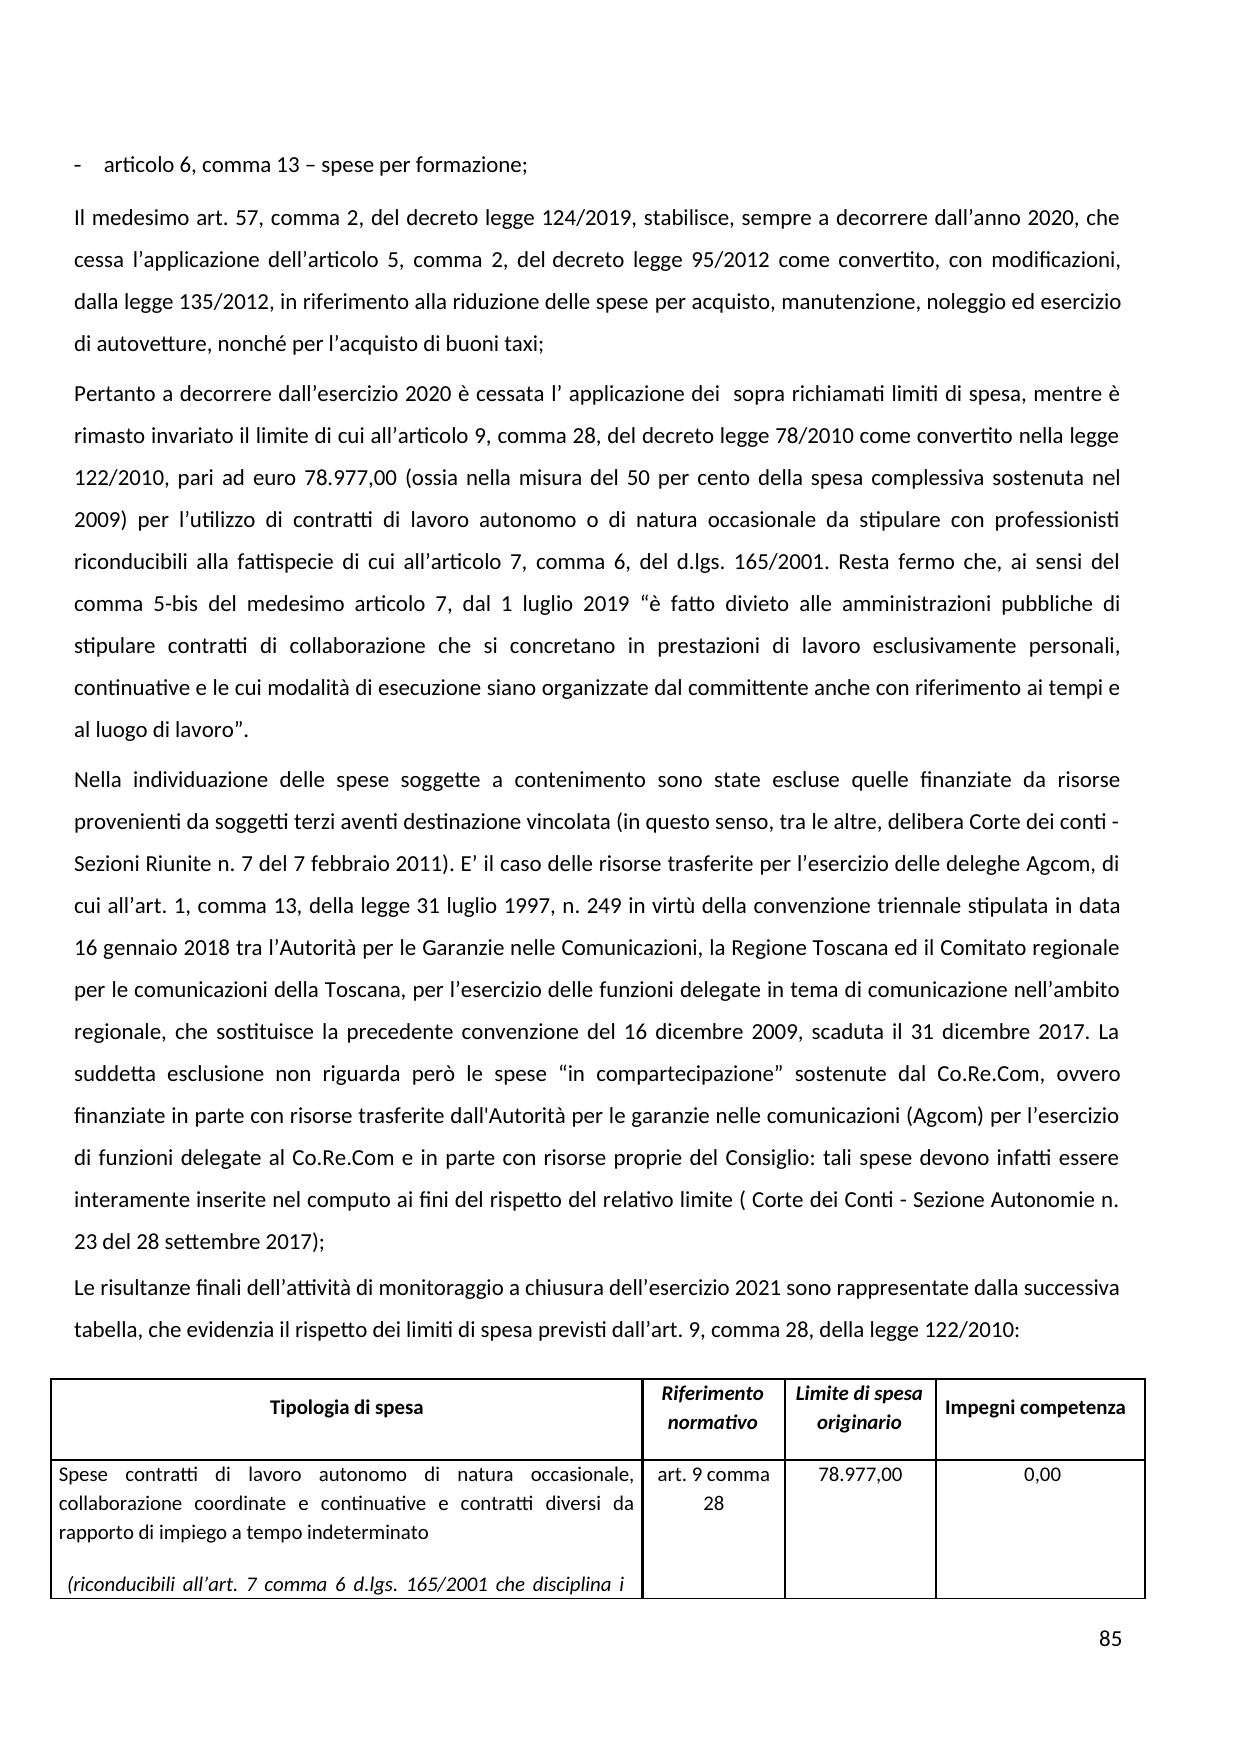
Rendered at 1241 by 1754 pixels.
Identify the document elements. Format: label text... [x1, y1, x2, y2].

table_cell Spese contratti di lavoro autonomo di natura occasionale, collaborazione coordinate e continuative e contratti diversi da rapporto di impiego a tempo indeterminato (riconducibili all’art. 7 comma 6 d.lgs. 165/2001 che disciplina i [52, 1461, 641, 1597]
table_header Impegni competenza [937, 1380, 1144, 1459]
text Le risultanze finali dell’attività di monitoraggio a chiusura dell’esercizio 2021 sono rappresentate dalla successiva tabella, che evidenzia il rispetto dei limiti di spesa previsti dall’art. 9, comma 28, della legge 122/2010: [74, 1273, 1122, 1343]
table_cell art. 9 comma 28 [644, 1461, 784, 1597]
table_header Tipologia di spesa [52, 1380, 641, 1459]
text Pertanto a decorrere dall’esercizio 2020 è cessata l’ applicazione dei sopra richiamati limiti di spesa, mentre è rimasto invariato il limite di cui all’articolo 9, comma 28, del decreto legge 78/2010 come convertito nella legge 122/2010, pari ad euro 78.977,00 (ossia nella misura del 50 per cento della spesa complessiva sostenuta nel 2009) per l’utilizzo di contratti di lavoro autonomo o di natura occasionale da stipulare con professionisti riconducibili alla fattispecie di cui all’articolo 7, comma 6, del d.lgs. 165/2001. Resta fermo che, ai sensi del comma 5-bis del medesimo articolo 7, dal 1 luglio 2019 “è fatto divieto alle amministrazioni pubbliche di stipulare contratti di collaborazione che si concretano in prestazioni di lavoro esclusivamente personali, continuative e le cui modalità di esecuzione siano organizzate dal committente anche con riferimento ai tempi e al luogo di lavoro”. [74, 379, 1122, 743]
text Nella individuazione delle spese soggette a contenimento sono state escluse quelle finanziate da risorse provenienti da soggetti terzi aventi destinazione vincolata (in questo senso, tra le altre, delibera Corte dei conti - Sezioni Riunite n. 7 del 7 febbraio 2011). E’ il caso delle risorse trasferite per l’esercizio delle deleghe Agcom, di cui all’art. 1, comma 13, della legge 31 luglio 1997, n. 249 in virtù della convenzione triennale stipulata in data 16 gennaio 2018 tra l’Autorità per le Garanzie nelle Comunicazioni, la Regione Toscana ed il Comitato regionale per le comunicazioni della Toscana, per l’esercizio delle funzioni delegate in tema di comunicazione nell’ambito regionale, che sostituisce la precedente convenzione del 16 dicembre 2009, scaduta il 31 dicembre 2017. La suddetta esclusione non riguarda però le spese “in compartecipazione” sostenute dal Co.Re.Com, ovvero finanziate in parte con risorse trasferite dall'Autorità per le garanzie nelle comunicazioni (Agcom) per l’esercizio di funzioni delegate al Co.Re.Com e in parte con risorse proprie del Consiglio: tali spese devono infatti essere interamente inserite nel computo ai fini del rispetto del relativo limite ( Corte dei Conti - Sezione Autonomie n. 23 del 28 settembre 2017); [74, 765, 1122, 1255]
table_header Riferimento normativo [644, 1380, 784, 1459]
text Il medesimo art. 57, comma 2, del decreto legge 124/2019, stabilisce, sempre a decorrere dall’anno 2020, che cessa l’applicazione dell’articolo 5, comma 2, del decreto legge 95/2012 come convertito, con modificazioni, dalla legge 135/2012, in riferimento alla riduzione delle spese per acquisto, manutenzione, noleggio ed esercizio di autovetture, nonché per l’acquisto di buoni taxi; [74, 203, 1122, 357]
table_cell 78.977,00 [786, 1461, 935, 1597]
list articolo 6, comma 13 – spese per formazione; [74, 148, 1122, 179]
table_header Limite di spesa originario [786, 1380, 935, 1459]
table_cell 0,00 [937, 1461, 1144, 1597]
